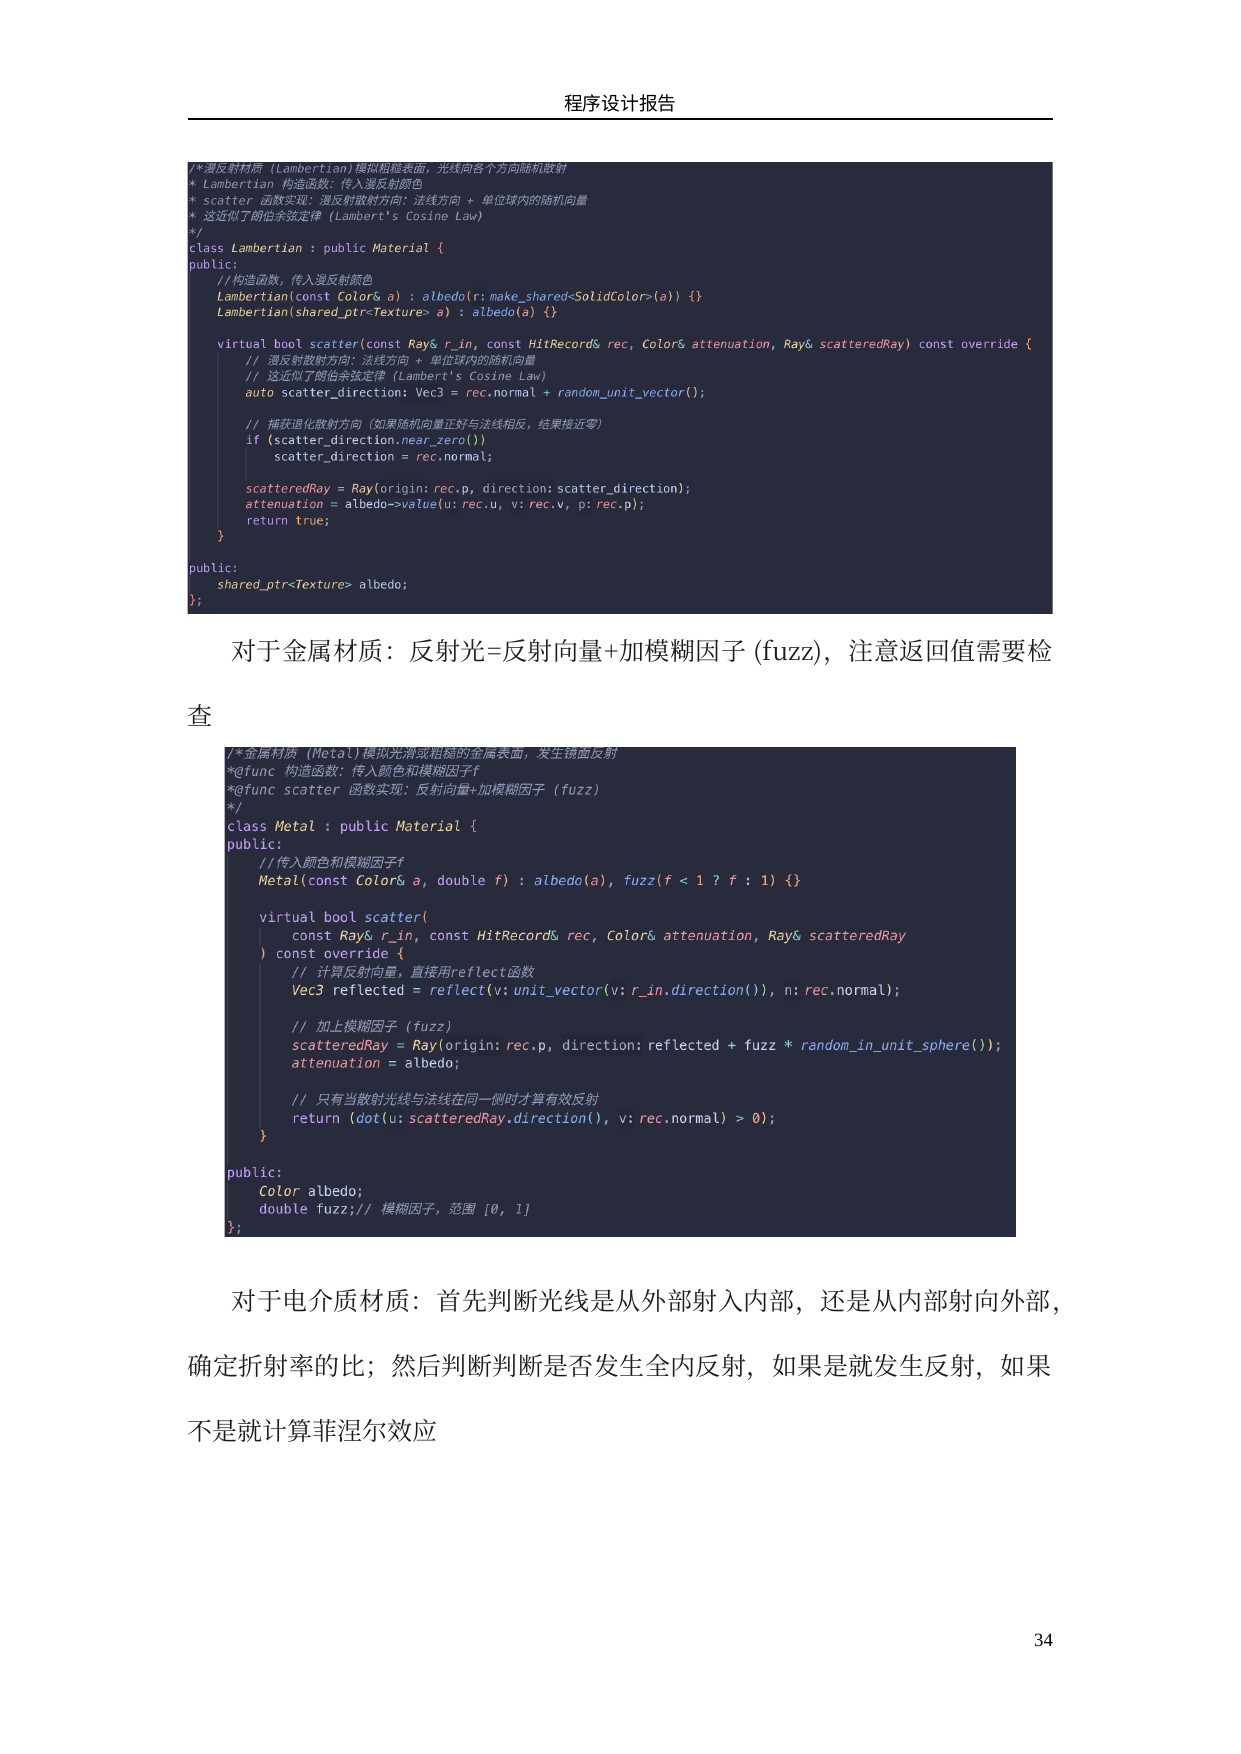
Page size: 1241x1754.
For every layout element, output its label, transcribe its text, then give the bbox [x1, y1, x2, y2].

picture [187, 162, 1053, 614]
picture [224, 747, 1016, 1237]
text 对于电介质材质：首先判断光线是从外部射入内部，还是从内部射向外部，确定折射率的比；然后判断判断是否发生全内反射，如果是就发生反射，如果不是就计算菲涅尔效应 [187, 1237, 1053, 1462]
text 对于金属材质：反射光=反射向量+加模糊因子 (fuzz)，注意返回值需要检查 [187, 614, 1053, 747]
